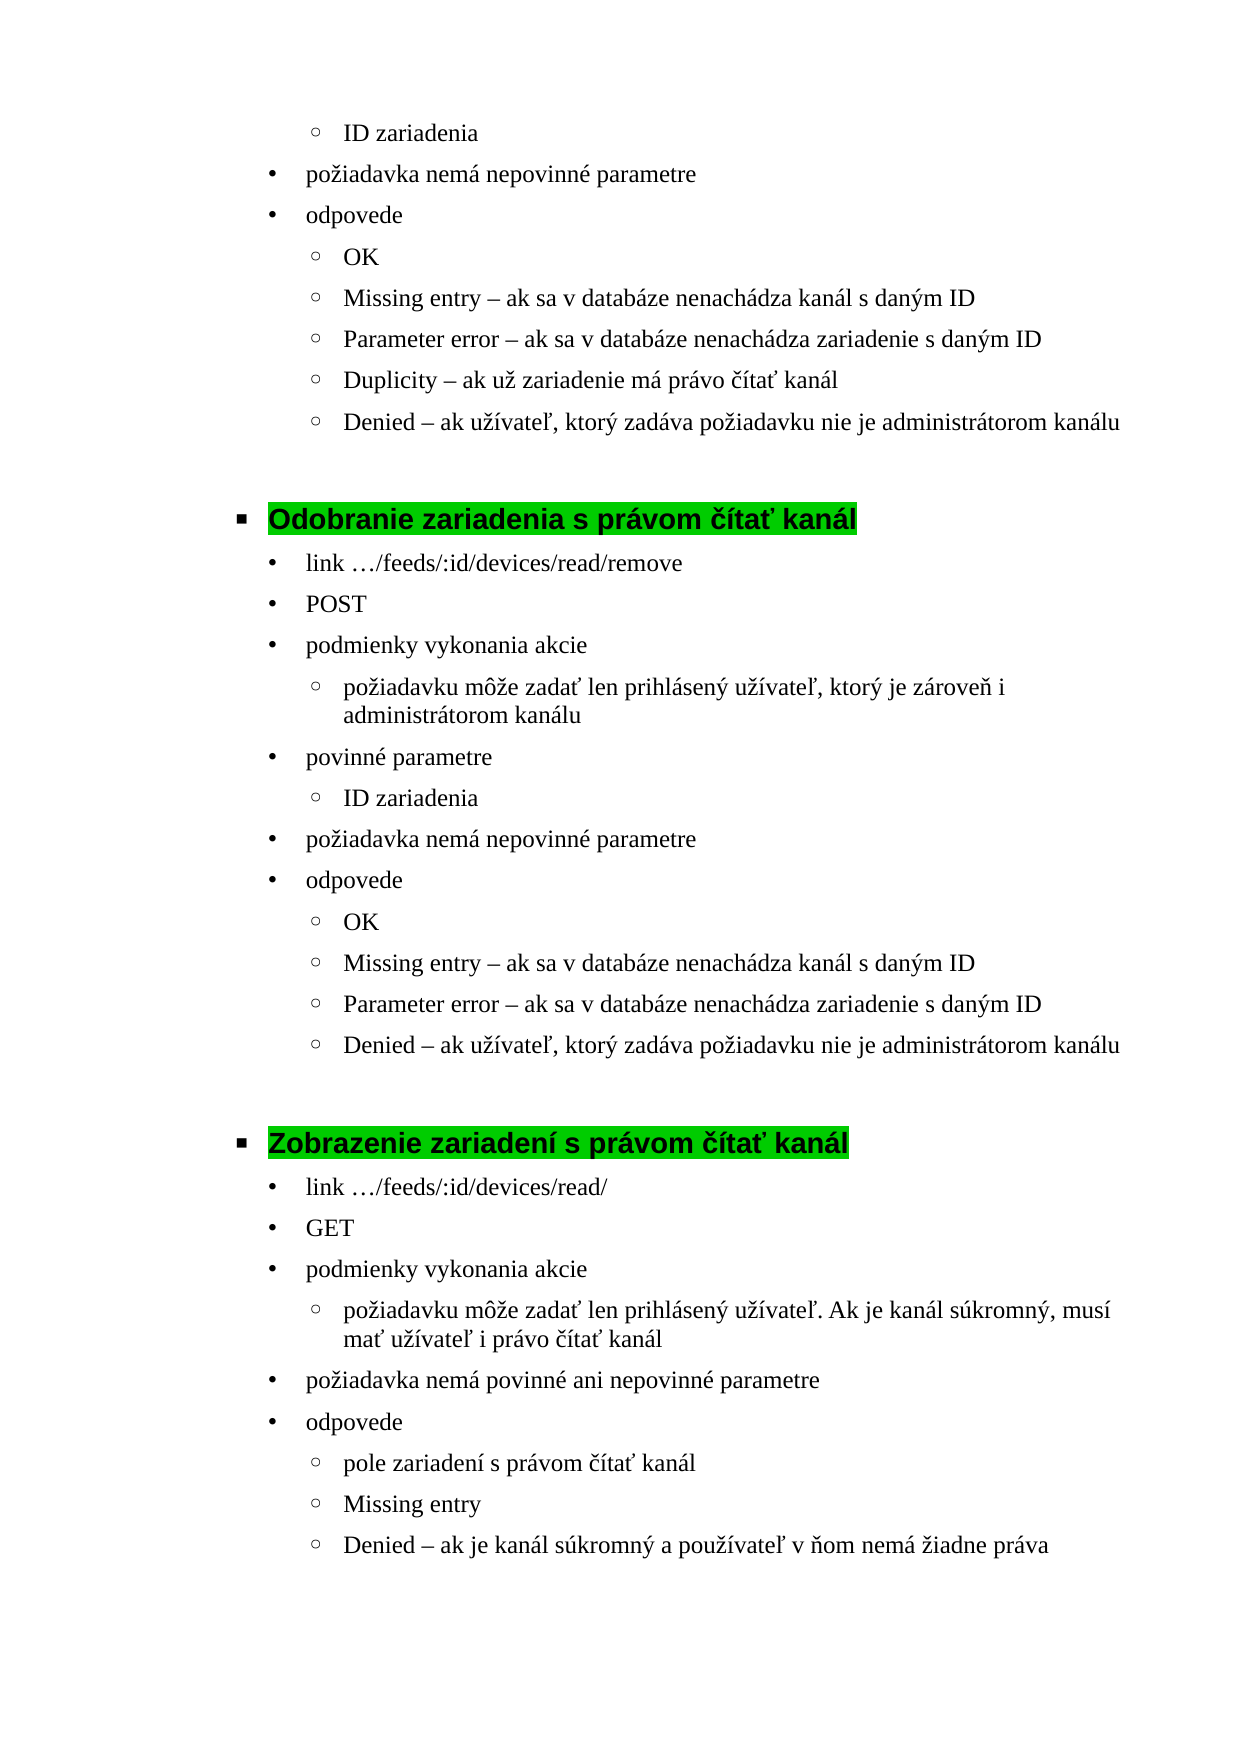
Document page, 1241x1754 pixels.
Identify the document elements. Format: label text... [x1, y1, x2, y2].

list ID zariadenia [306, 118, 1122, 147]
list podmienky vykonania akcie [268, 1254, 1122, 1283]
list požiadavku môže zadať len prihlásený užívateľ, ktorý je zároveň i administrátorom kanálu [306, 672, 1122, 729]
list link …/feeds/:id/devices/read/ [268, 1172, 1122, 1201]
list Missing entry – ak sa v databáze nenachádza kanál s daným ID [306, 948, 1122, 977]
list Missing entry [306, 1489, 1122, 1518]
list Duplicity – ak už zariadenie má právo čítať kanál [306, 366, 1122, 394]
list Denied – ak užívateľ, ktorý zadáva požiadavku nie je administrátorom kanálu [306, 1031, 1122, 1088]
list GET [268, 1213, 1122, 1242]
list OK [306, 242, 1122, 271]
list odpovede [268, 1407, 1122, 1436]
subtitle Zobrazenie zariadení s právom čítať kanál [231, 1126, 1122, 1159]
list povinné parametre [268, 742, 1122, 771]
list požiadavka nemá nepovinné parametre [268, 824, 1122, 853]
list Parameter error – ak sa v databáze nenachádza zariadenie s daným ID [306, 989, 1122, 1018]
list podmienky vykonania akcie [268, 631, 1122, 659]
list POST [268, 589, 1122, 618]
list požiadavka nemá povinné ani nepovinné parametre [268, 1366, 1122, 1394]
list Parameter error – ak sa v databáze nenachádza zariadenie s daným ID [306, 324, 1122, 353]
list OK [306, 907, 1122, 936]
list požiadavka nemá nepovinné parametre [268, 159, 1122, 188]
list pole zariadení s právom čítať kanál [306, 1448, 1122, 1477]
list ID zariadenia [306, 783, 1122, 812]
list Missing entry – ak sa v databáze nenachádza kanál s daným ID [306, 283, 1122, 312]
list požiadavku môže zadať len prihlásený užívateľ. Ak je kanál súkromný, musí mať užívateľ i právo čítať kanál [306, 1296, 1122, 1353]
list Denied – ak užívateľ, ktorý zadáva požiadavku nie je administrátorom kanálu [306, 407, 1122, 464]
list odpovede [268, 201, 1122, 229]
list Denied – ak je kanál súkromný a používateľ v ňom nemá žiadne práva [306, 1531, 1122, 1588]
list link …/feeds/:id/devices/read/remove [268, 548, 1122, 577]
list odpovede [268, 866, 1122, 894]
subtitle Odobranie zariadenia s právom čítať kanál [231, 502, 1122, 536]
